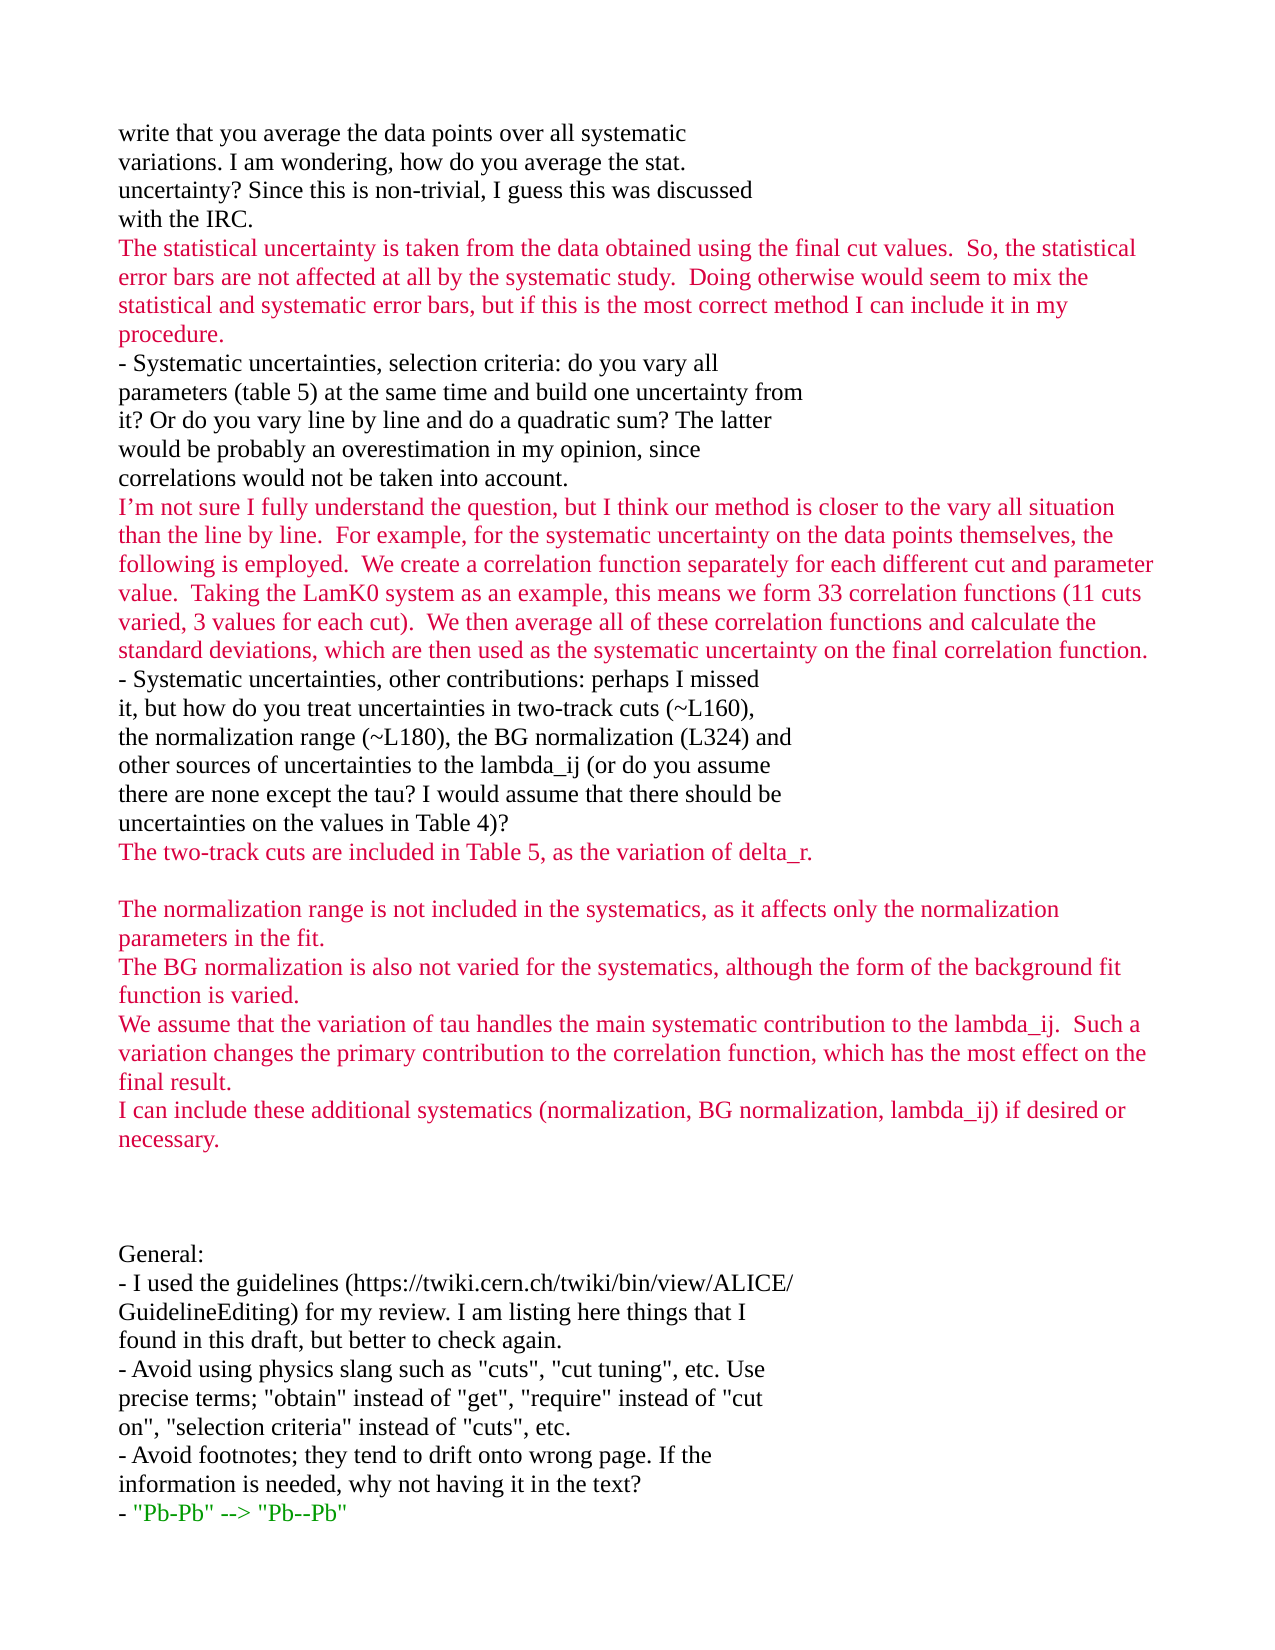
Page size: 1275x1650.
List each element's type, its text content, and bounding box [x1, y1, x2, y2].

text on", "selection criteria" instead of "cuts", etc. [118, 1412, 1157, 1441]
text uncertainties on the values in Table 4)? [118, 808, 1157, 837]
text - I used the guidelines (https://twiki.cern.ch/twiki/bin/view/ALICE/ [118, 1268, 1157, 1297]
text it? Or do you vary line by line and do a quadratic sum? The latter [118, 406, 1157, 434]
text - Systematic uncertainties, selection criteria: do you vary all [118, 348, 1157, 377]
text The statistical uncertainty is taken from the data obtained using the final cut values. So, the statistical error bars are not affected at all by the systematic study. Doing otherwise would seem to mix the statistical and systematic error bars, but if this is the most correct method I can include it in my procedure. [118, 233, 1157, 348]
text variations. I am wondering, how do you average the stat. [118, 147, 1157, 176]
text parameters (table 5) at the same time and build one uncertainty from [118, 377, 1157, 406]
text The BG normalization is also not varied for the systematics, although the form of the background fit function is varied. [118, 952, 1157, 1009]
text other sources of uncertainties to the lambda_ij (or do you assume [118, 751, 1157, 779]
text precise terms; "obtain" instead of "get", "require" instead of "cut [118, 1383, 1157, 1412]
text uncertainty? Since this is non-trivial, I guess this was discussed [118, 176, 1157, 204]
text there are none except the tau? I would assume that there should be [118, 779, 1157, 808]
text found in this draft, but better to check again. [118, 1326, 1157, 1354]
text The normalization range is not included in the systematics, as it affects only the normalization parameters in the fit. [118, 894, 1157, 952]
text - Avoid footnotes; they tend to drift onto wrong page. If the [118, 1441, 1157, 1469]
text We assume that the variation of tau handles the main systematic contribution to the lambda_ij. Such a variation changes the primary contribution to the correlation function, which has the most effect on the final result. [118, 1009, 1157, 1096]
text The two-track cuts are included in Table 5, as the variation of delta_r. [118, 837, 1157, 866]
text - "Pb-Pb" --> "Pb--Pb" [118, 1498, 1157, 1527]
text with the IRC. [118, 204, 1157, 233]
text write that you average the data points over all systematic [118, 118, 1157, 147]
text I can include these additional systematics (normalization, BG normalization, lambda_ij) if desired or necessary. [118, 1096, 1157, 1153]
text I’m not sure I fully understand the question, but I think our method is closer to the vary all situation than the line by line. For example, for the systematic uncertainty on the data points themselves, the following is employed. We create a correlation function separately for each different cut and parameter value. Taking the LamK0 system as an example, this means we form 33 correlation functions (11 cuts varied, 3 values for each cut). We then average all of these correlation functions and calculate the standard deviations, which are then used as the systematic uncertainty on the final correlation function. [118, 492, 1157, 664]
text the normalization range (~L180), the BG normalization (L324) and [118, 722, 1157, 751]
text it, but how do you treat uncertainties in two-track cuts (~L160), [118, 693, 1157, 722]
text information is needed, why not having it in the text? [118, 1469, 1157, 1498]
text GuidelineEditing) for my review. I am listing here things that I [118, 1297, 1157, 1326]
text - Systematic uncertainties, other contributions: perhaps I missed [118, 664, 1157, 693]
text General: [118, 1239, 1157, 1268]
text - Avoid using physics slang such as "cuts", "cut tuning", etc. Use [118, 1354, 1157, 1383]
text would be probably an overestimation in my opinion, since [118, 434, 1157, 463]
text correlations would not be taken into account. [118, 463, 1157, 492]
